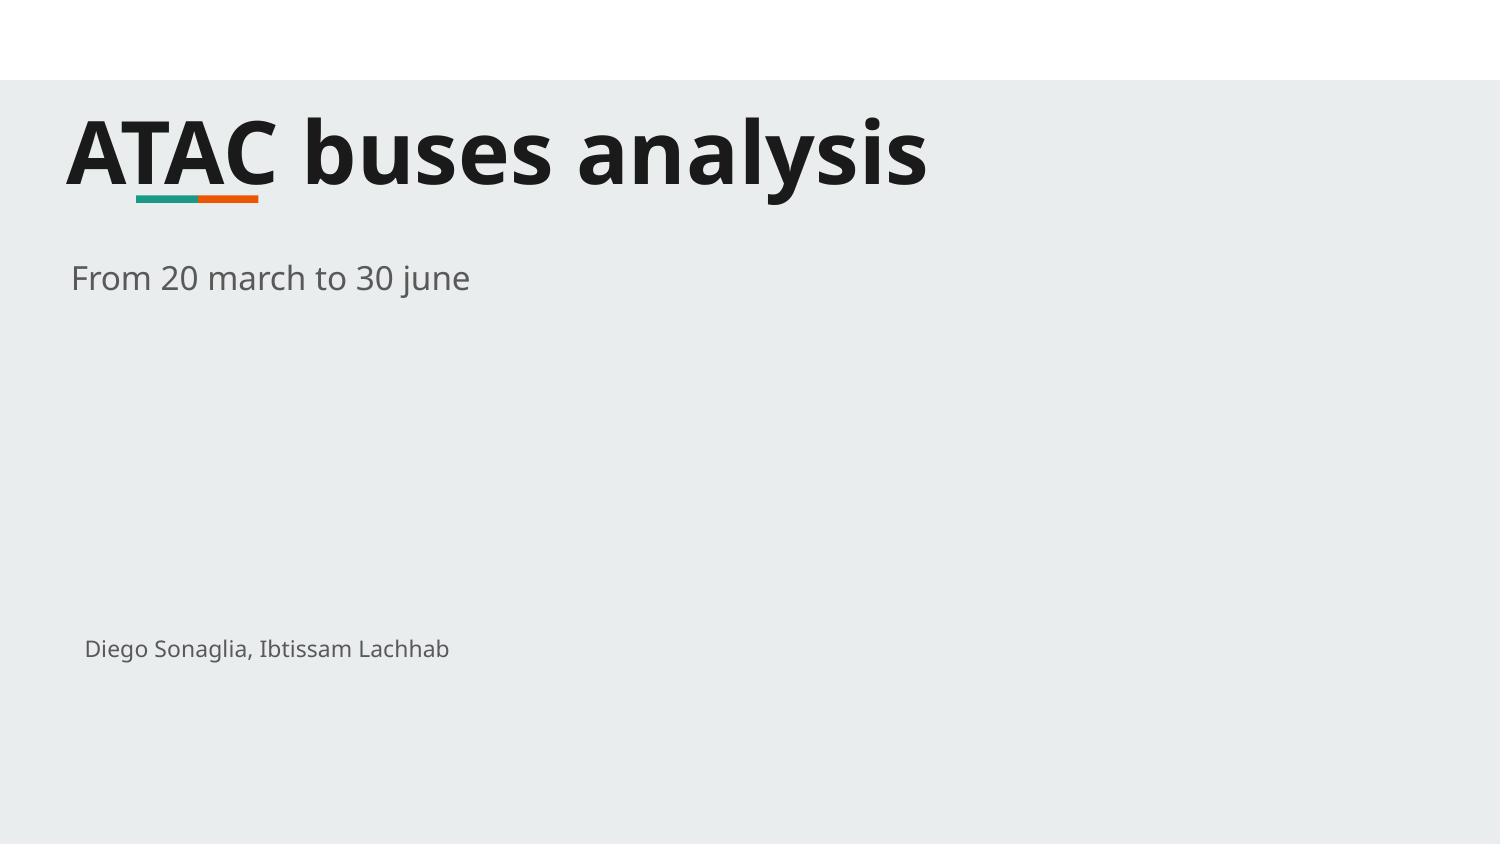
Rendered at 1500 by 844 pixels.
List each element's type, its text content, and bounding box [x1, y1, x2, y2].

subtitle From 20 march to 30 june [55, 240, 1454, 371]
subtitle Diego Sonaglia, Ibtissam Lachhab [69, 617, 1468, 748]
title ATAC buses analysis [51, 76, 1449, 413]
